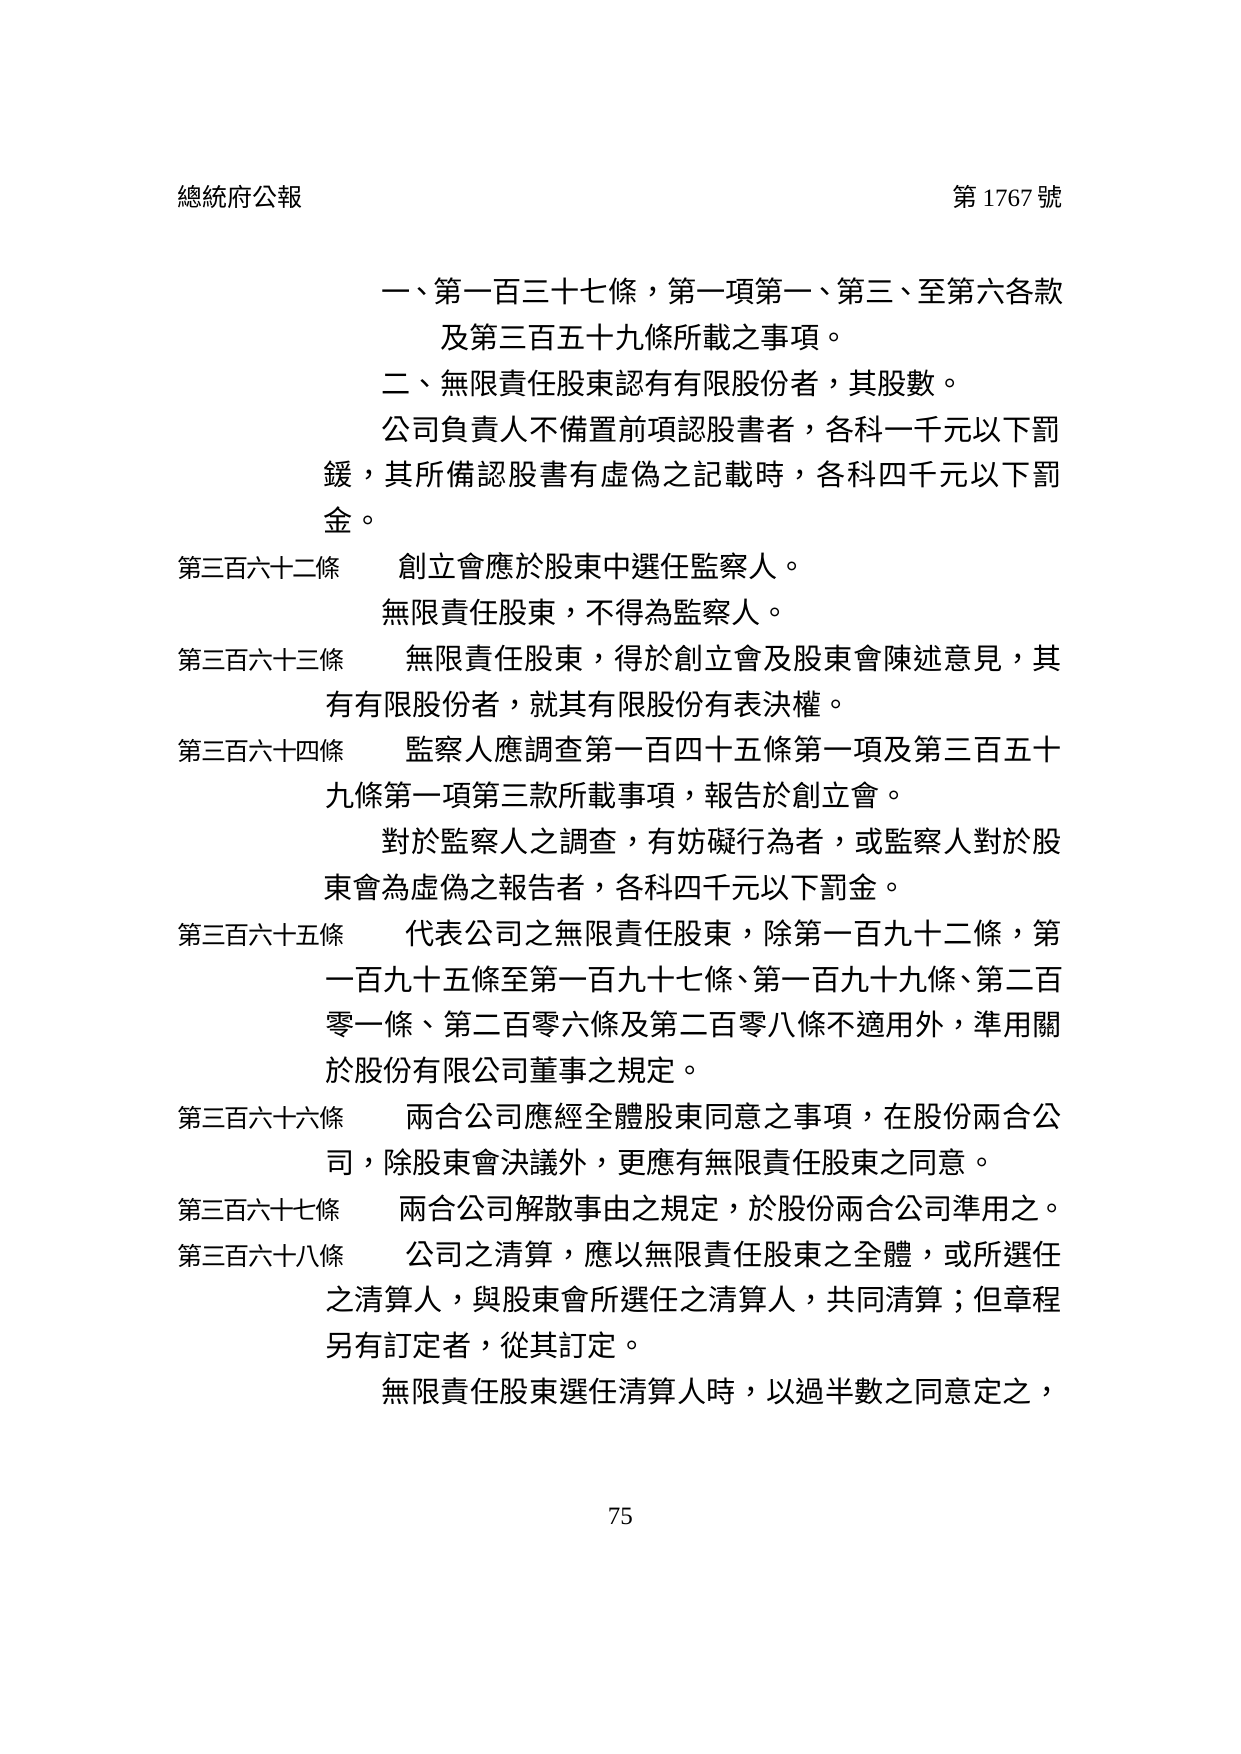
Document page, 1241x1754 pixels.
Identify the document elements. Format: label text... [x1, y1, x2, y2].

text 對於監察人之調查，有妨礙行為者，或監察人對於股東會為虛偽之報告者，各科四千元以下罰金。 [323, 816, 1063, 907]
text 第三百六十四條 監察人應調查第一百四十五條第一項及第三百五十九條第一項第三款所載事項，報告於創立會。 [177, 724, 1063, 816]
text 第三百六十七條 兩合公司解散事由之規定，於股份兩合公司準用之。 [177, 1182, 1063, 1228]
text 無限責任股東選任清算人時，以過半數之同意定之， [323, 1366, 1063, 1412]
text 第三百六十二條 創立會應於股東中選任監察人。 [177, 541, 1063, 587]
text 一、第一百三十七條，第一項第一、第三、至第六各款及第三百五十九條所載之事項。 [381, 266, 1063, 357]
text 二、無限責任股東認有有限股份者，其股數。 [381, 357, 1063, 403]
text 第三百六十六條 兩合公司應經全體股東同意之事項，在股份兩合公司，除股東會決議外，更應有無限責任股東之同意。 [177, 1091, 1063, 1182]
text 第三百六十三條 無限責任股東，得於創立會及股東會陳述意見，其有有限股份者，就其有限股份有表決權。 [177, 632, 1063, 724]
text 第三百六十五條 代表公司之無限責任股東，除第一百九十二條，第一百九十五條至第一百九十七條、第一百九十九條、第二百零一條、第二百零六條及第二百零八條不適用外，準用關於股份有限公司董事之規定。 [177, 907, 1063, 1091]
text 無限責任股東，不得為監察人。 [323, 587, 1063, 632]
text 第三百六十八條 公司之清算，應以無限責任股東之全體，或所選任之清算人，與股東會所選任之清算人，共同清算；但章程另有訂定者，從其訂定。 [177, 1228, 1063, 1366]
text 公司負責人不備置前項認股書者，各科一千元以下罰鍰，其所備認股書有虛偽之記載時，各科四千元以下罰金。 [323, 403, 1063, 541]
